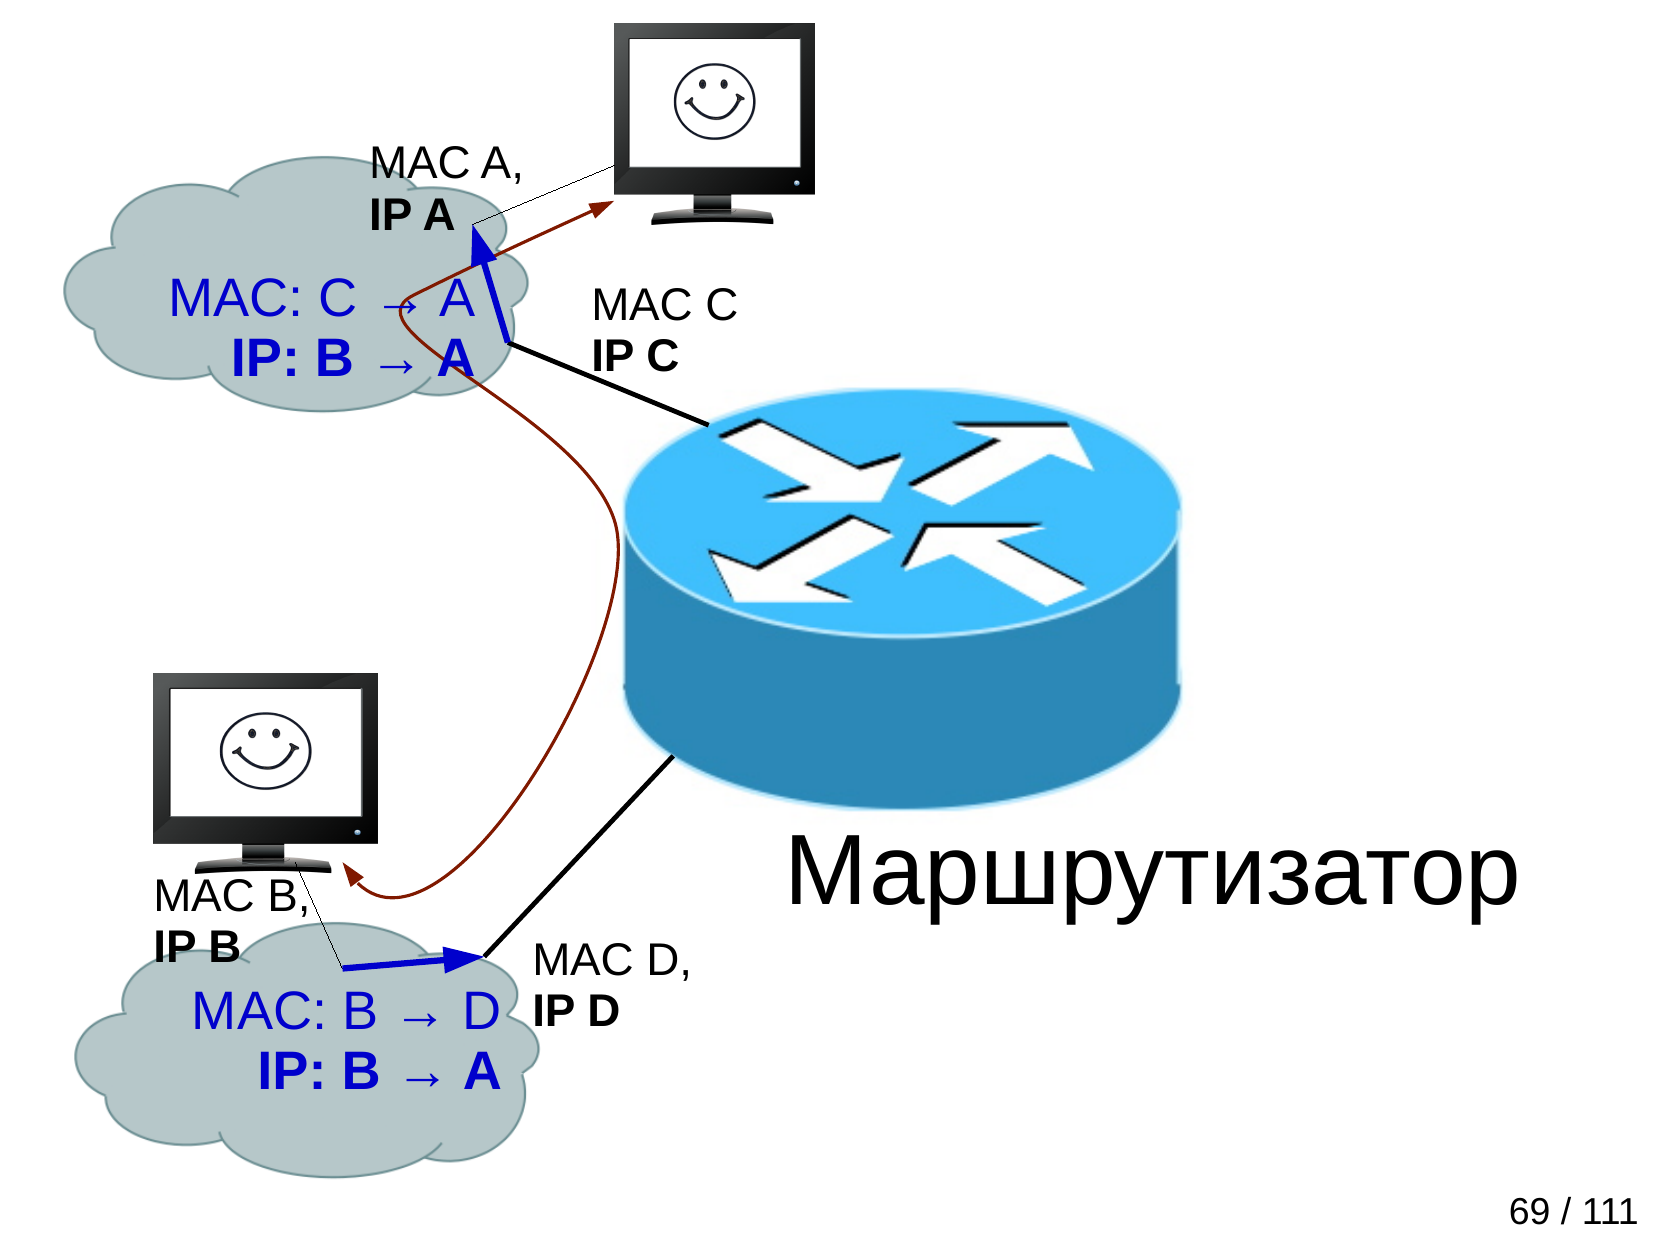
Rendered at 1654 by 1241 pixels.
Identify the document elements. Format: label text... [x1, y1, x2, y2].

text_box MAC: B → D IP: B → A [177, 972, 518, 1170]
picture [491, 301, 1264, 926]
picture [363, 884, 429, 896]
picture [490, 248, 505, 254]
text_box Маршрутизатор [770, 806, 1536, 934]
picture [351, 964, 444, 972]
text_box <number> / 111 [1380, 1183, 1654, 1241]
picture [451, 927, 517, 972]
picture [34, 884, 591, 1205]
text_box MAC B, IP B [138, 862, 331, 993]
text_box MAC A, IP A [354, 129, 539, 248]
picture [559, 449, 616, 726]
picture [614, 23, 815, 225]
text_box MAC C IP C [576, 271, 754, 389]
picture [491, 219, 580, 367]
picture [331, 884, 548, 972]
text_box [645, 40, 779, 138]
text_box MAC: C → A IP: B → A [153, 259, 491, 396]
text_box [188, 690, 338, 788]
picture [23, 118, 580, 439]
picture [153, 673, 378, 874]
text_box MAC D, IP D [517, 926, 708, 1044]
